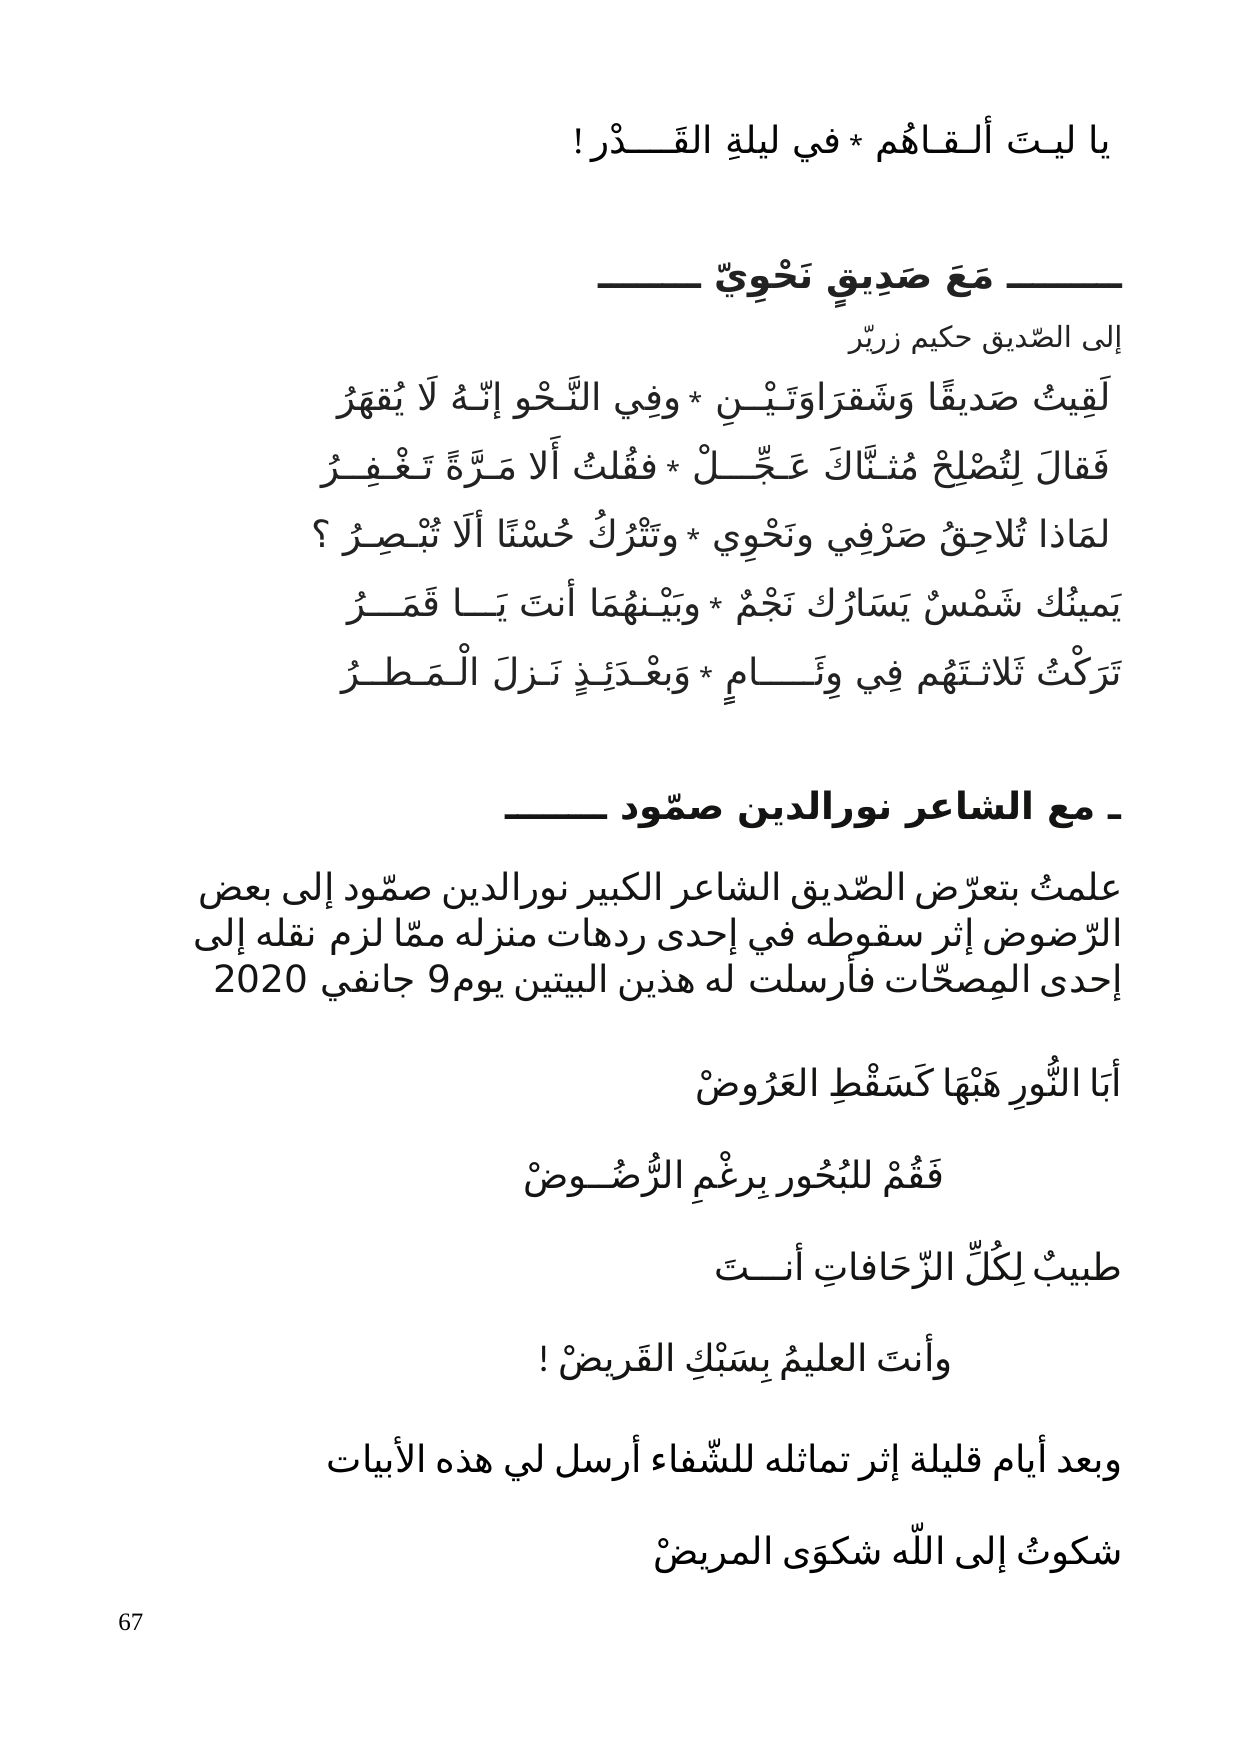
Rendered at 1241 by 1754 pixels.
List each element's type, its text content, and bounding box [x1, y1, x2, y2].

text طبيبٌ لِكُلِّ الزّحَافاتِ أنـــتَ [118, 1243, 1122, 1289]
text تَرَكْتُ ثَلاثـتَهُم فِي وِئَـــــامٍٍ * وَبعْـدَئِـذٍ نَـزلَ الْـمَـطــرُ [118, 650, 1122, 695]
text ـ مع الشاعر نورالدين صمّود ــــــــ [118, 785, 1122, 828]
text يَمينُك شَمْسٌ يَسَارُك نَجْمٌ * وبَيْـنهُمَا أنتَ يَـــا قَمَـــرُ [118, 582, 1122, 627]
text علمتُ بتعرّض الصّديق الشاعر الكبير نورالدين صمّود إلى بعض الرّضوض إثر سقوطه في إحدى ردهات منزله ممّا لزم نقله إلى إحدى المِصحّات فأرسلت له هذين البيتين يوم9 جانفي 2020 [118, 864, 1122, 1002]
text لَقِيتُ صَديقًا وَشَقرَاوَتَـيْــنِ * وفِي النَّـحْو إنّـهُ لَا يُقهَرُ [118, 376, 1122, 421]
text شكوتُ إلى اللّه شكوَى المريضْ [118, 1528, 1122, 1573]
text ! يا ليـتَ ألـقـاهُم * في ليلةِ القَــــدْر [118, 118, 1122, 163]
text ـــــــــ مَعَ صَدِيقٍ نَحْوِيّ ــــــــ [118, 254, 1122, 297]
text لمَاذا تُلاحِقُ صَرْفِي ونَحْوِي * وتَتْرُكُ حُسْنًا ألَا تُبْـصِـرُ ؟ [118, 513, 1122, 558]
text أبَا النُّورِ هَبْهَا كَسَقْطِ العَرُوضْ [118, 1060, 1122, 1106]
text وأنتَ العليمُ بِسَبْكِ القَريضْ ! [118, 1335, 1122, 1381]
text فَقُمْ للبُحُور بِرغْمِ الرُّضُــوضْ [118, 1152, 1122, 1198]
text إلى الصّديق حكيم زريّر [118, 321, 1122, 354]
text فَقالَ لِتُصْلِحْ مُثـنَّاكَ عَـجِّـــلْ * فقُلتُ أَلا مَـرَّةً تَـغْـفِــرُ [118, 444, 1122, 489]
text وبعد أيام قليلة إثر تماثله للشّفاء أرسل لي هذه الأبيات [118, 1436, 1122, 1482]
